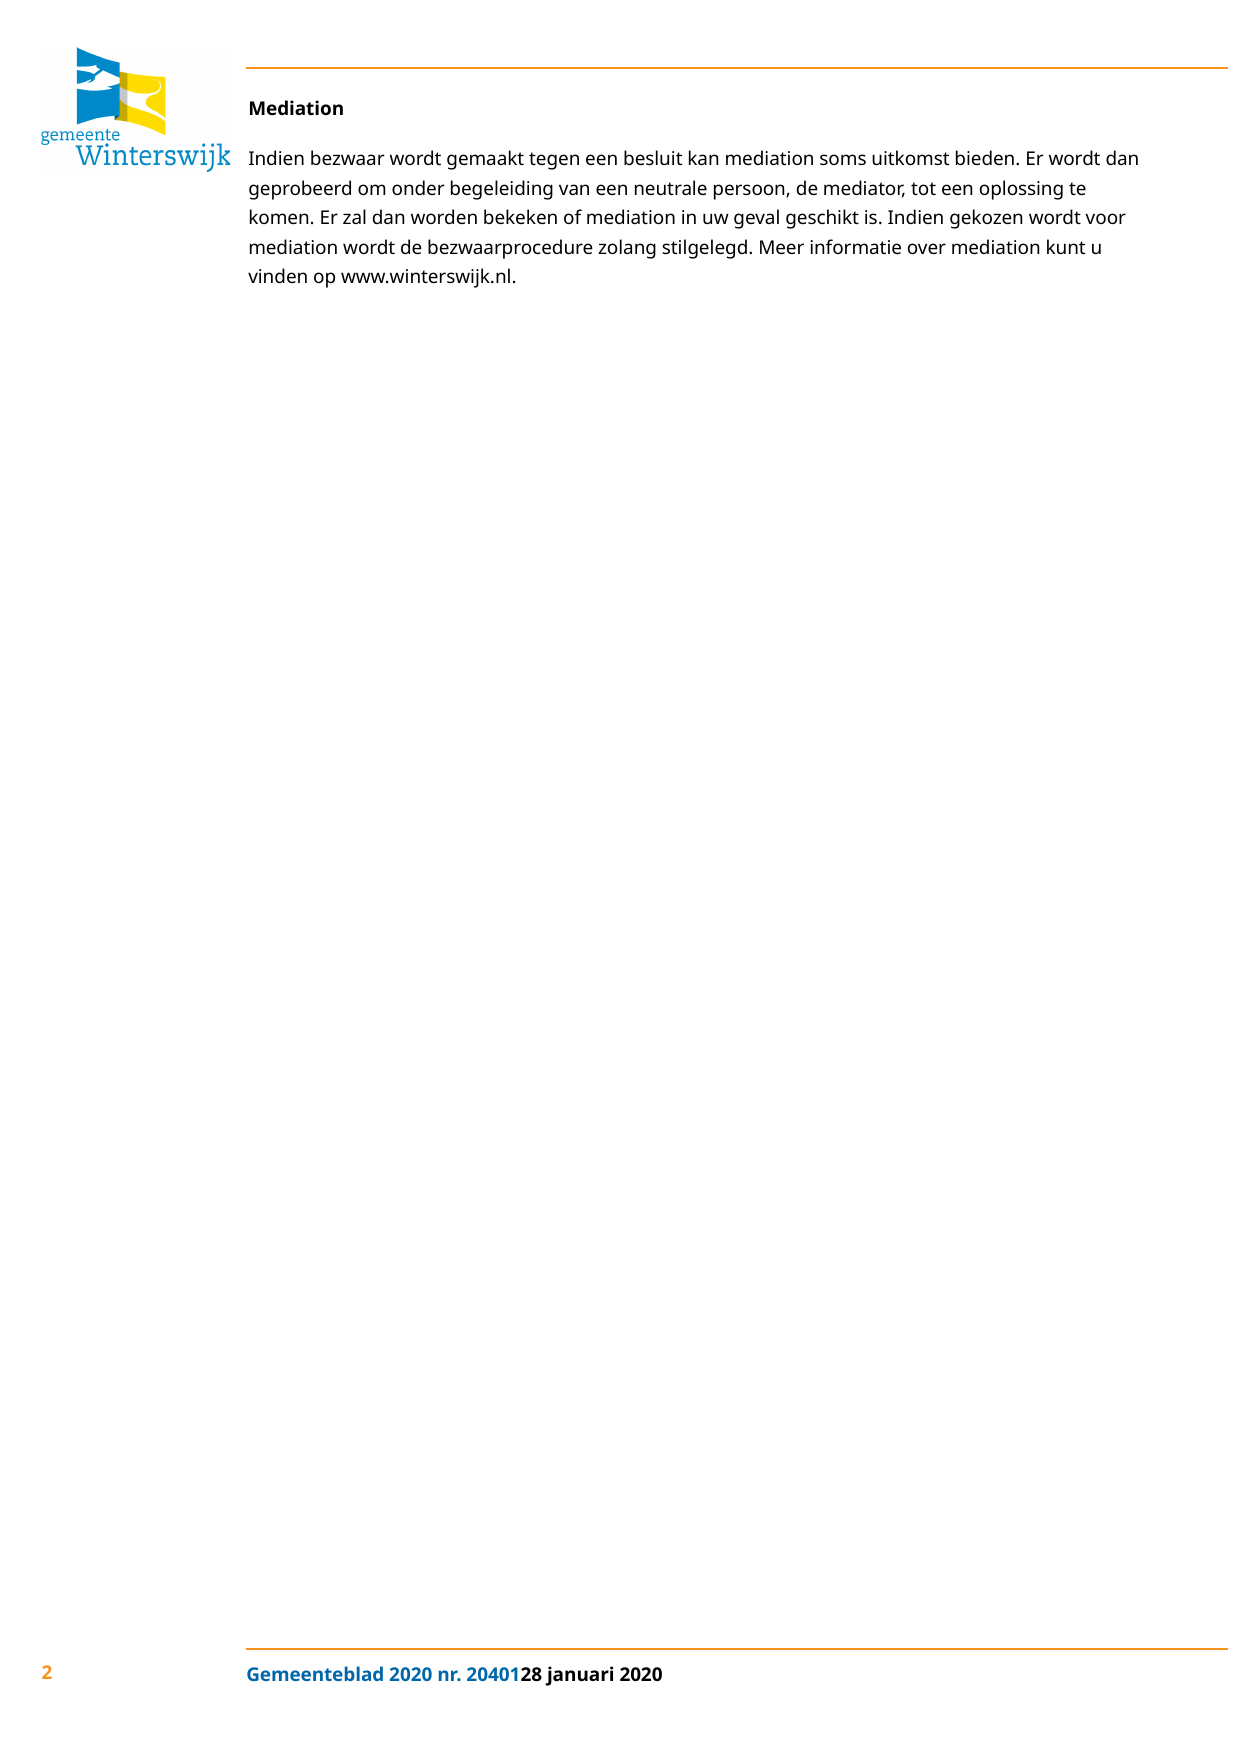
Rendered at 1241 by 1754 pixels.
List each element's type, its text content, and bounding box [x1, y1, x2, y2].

text Indien bezwaar wordt gemaakt tegen een besluit kan mediation soms uitkomst bieden. Er wordt dan geprobeerd om onder begeleiding van een neutrale persoon, de mediator, tot een oplossing te komen. Er zal dan worden bekeken of mediation in uw geval geschikt is. Indien gekozen wordt voor mediation wordt de bezwaarprocedure zolang stilgelegd. Meer informatie over mediation kunt u vinden op www.winterswijk.nl. [248, 145, 1152, 289]
picture [41, 47, 231, 172]
picture [225, 153, 231, 162]
text Mediation [248, 95, 1152, 121]
